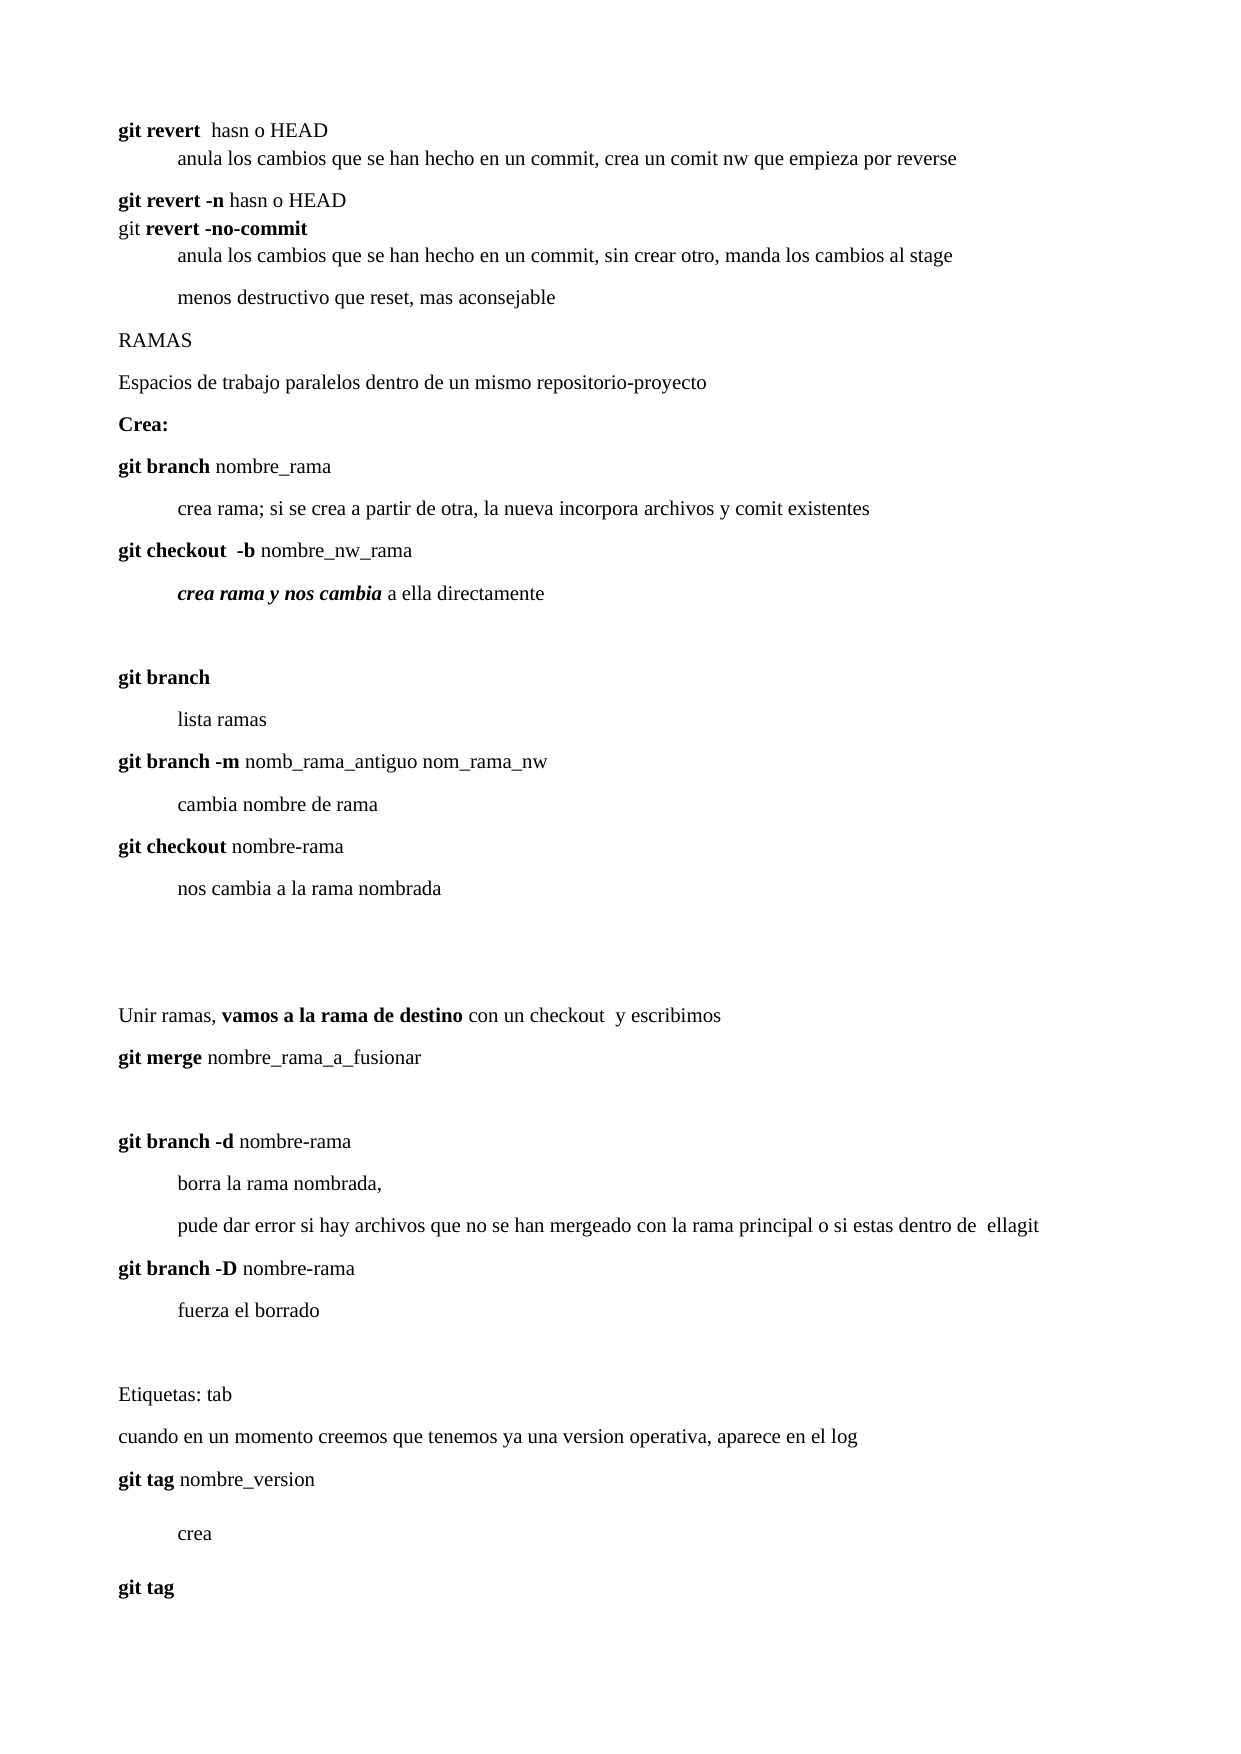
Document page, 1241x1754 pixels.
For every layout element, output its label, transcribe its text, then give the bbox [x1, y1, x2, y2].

text Crea: [118, 412, 1123, 436]
text git tag [118, 1575, 1123, 1599]
text Etiquetas: tab [118, 1382, 1123, 1406]
text borra la rama nombrada, [177, 1171, 1123, 1195]
text crea rama y nos cambia a ella directamente [177, 581, 1123, 605]
text anula los cambios que se han hecho en un commit, crea un comit nw que empieza por reverse [177, 146, 1123, 170]
text git tag nombre_version [118, 1467, 1123, 1491]
text RAMAS [118, 327, 1123, 352]
text git branch -D nombre-rama [118, 1256, 1123, 1280]
text git revert -no-commit [118, 216, 1123, 239]
text crea rama; si se crea a partir de otra, la nueva incorpora archivos y comit existentes [177, 496, 1123, 520]
text git checkout -b nombre_nw_rama [118, 538, 1123, 562]
text git revert hasn o HEAD [118, 118, 1123, 142]
text git branch -m nomb_rama_antiguo nom_rama_nw [118, 749, 1123, 773]
text menos destructivo que reset, mas aconsejable [177, 285, 1123, 309]
text lista ramas [177, 707, 1123, 731]
text git merge nombre_rama_a_fusionar [118, 1045, 1123, 1069]
text cambia nombre de rama [177, 792, 1123, 816]
text anula los cambios que se han hecho en un commit, sin crear otro, manda los cambios al stage [177, 243, 1123, 267]
text nos cambia a la rama nombrada [177, 876, 1123, 900]
text git branch nombre_rama [118, 454, 1123, 478]
text crea [177, 1521, 1123, 1545]
text Espacios de trabajo paralelos dentro de un mismo repositorio-proyecto [118, 370, 1123, 394]
text git branch -d nombre-rama [118, 1129, 1123, 1153]
text Unir ramas, vamos a la rama de destino con un checkout y escribimos [118, 1002, 1123, 1027]
text git checkout nombre-rama [118, 834, 1123, 858]
text git revert -n hasn o HEAD [118, 188, 1123, 212]
text fuerza el borrado [177, 1298, 1123, 1322]
text git branch [118, 665, 1123, 689]
text pude dar error si hay archivos que no se han mergeado con la rama principal o si estas dentro de ellagit [177, 1213, 1123, 1237]
text cuando en un momento creemos que tenemos ya una version operativa, aparece en el log [118, 1424, 1123, 1448]
